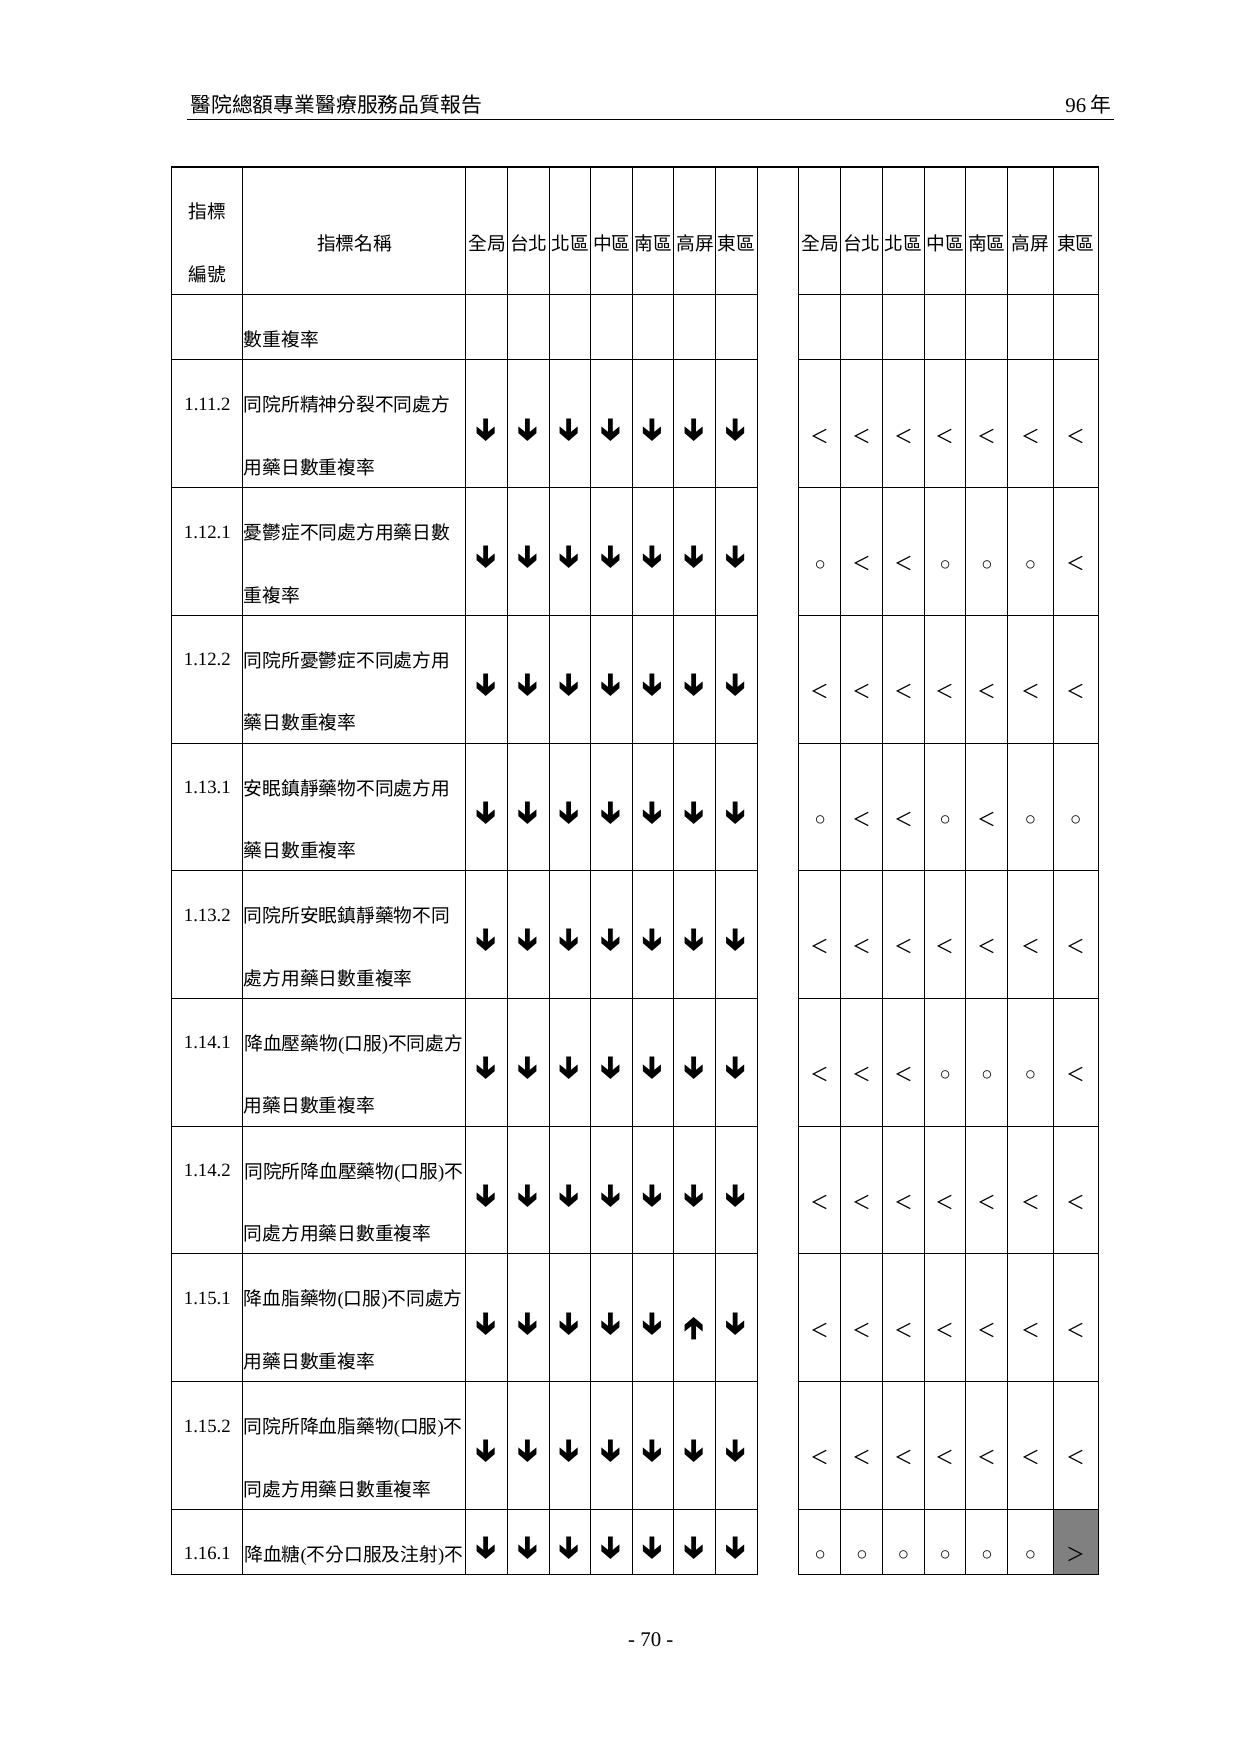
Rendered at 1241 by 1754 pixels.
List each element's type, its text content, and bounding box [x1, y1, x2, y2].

table_header 台北 [841, 168, 882, 294]
table_cell ＜ [799, 999, 840, 1126]
table_cell  [591, 999, 632, 1126]
table_cell 1.14.2 [172, 1127, 242, 1253]
table_cell [758, 998, 798, 1126]
table_cell  [550, 1127, 590, 1253]
table_cell ＜ [841, 360, 882, 487]
table_cell ＜ [1008, 1127, 1053, 1253]
table_cell  [591, 1510, 632, 1574]
table_cell [172, 295, 242, 359]
table_cell  [466, 1127, 507, 1253]
table_cell ＜ [841, 744, 882, 870]
table_cell  [674, 1254, 715, 1381]
table_cell  [550, 1254, 590, 1381]
table_cell [758, 1253, 798, 1381]
table_cell ＜ [841, 1254, 882, 1381]
table_cell ＜ [883, 1254, 924, 1381]
table_cell ○ [883, 1510, 924, 1574]
table_cell ＞ [1054, 1510, 1098, 1574]
table_header [758, 168, 798, 294]
table_cell 1.15.1 [172, 1254, 242, 1381]
table_cell  [716, 360, 757, 487]
table_cell ○ [1054, 744, 1098, 870]
table_cell  [674, 744, 715, 870]
table_cell [758, 359, 798, 487]
table_cell 憂鬱症不同處方用藥日數重複率 [243, 488, 465, 615]
table_cell  [591, 744, 632, 870]
table_cell ＜ [799, 1382, 840, 1509]
table_cell ＜ [799, 1254, 840, 1381]
table_header 南區 [633, 168, 673, 294]
table_cell  [633, 744, 673, 870]
table_cell  [466, 360, 507, 487]
table_cell ＜ [841, 999, 882, 1126]
table_cell ○ [1008, 744, 1053, 870]
table_cell [841, 295, 882, 359]
table_cell 1.11.2 [172, 360, 242, 487]
table_cell  [633, 616, 673, 742]
table_cell ○ [841, 1510, 882, 1574]
table_cell  [716, 1382, 757, 1509]
table_cell  [466, 1382, 507, 1509]
table_cell ＜ [841, 488, 882, 615]
table_header 南區 [966, 168, 1007, 294]
table_cell  [716, 871, 757, 998]
table_cell [799, 295, 840, 359]
table_cell [591, 295, 632, 359]
table_cell  [716, 1510, 757, 1574]
table_cell ＜ [925, 360, 965, 487]
table_cell  [508, 616, 549, 742]
table_cell ＜ [841, 616, 882, 742]
table_cell ＜ [799, 360, 840, 487]
table_cell [758, 294, 798, 359]
table_cell ＜ [966, 871, 1007, 998]
table_cell 降血糖(不分口服及注射)不 [243, 1510, 465, 1574]
table_cell ○ [1008, 488, 1053, 615]
table_cell ＜ [883, 360, 924, 487]
table_cell ＜ [966, 1127, 1007, 1253]
table_header 指標名稱 [243, 168, 465, 294]
table_cell  [716, 1254, 757, 1381]
table_cell  [633, 360, 673, 487]
table_cell ＜ [1054, 871, 1098, 998]
table_cell  [550, 616, 590, 742]
table_header 高屏 [674, 168, 715, 294]
table_cell  [674, 616, 715, 742]
table_header 中區 [925, 168, 965, 294]
table_cell 1.12.2 [172, 616, 242, 742]
table_cell  [633, 1382, 673, 1509]
table_cell ＜ [925, 1382, 965, 1509]
table_cell ○ [1008, 1510, 1053, 1574]
table_cell  [633, 999, 673, 1126]
table_cell ＜ [1008, 616, 1053, 742]
table_cell 1.13.1 [172, 744, 242, 870]
table_cell ○ [925, 999, 965, 1126]
table_cell 降血脂藥物(口服)不同處方用藥日數重複率 [243, 1254, 465, 1381]
table_cell ○ [925, 744, 965, 870]
table_cell 1.13.2 [172, 871, 242, 998]
table_cell 同院所降血壓藥物(口服)不同處方用藥日數重複率 [243, 1127, 465, 1253]
table_cell  [508, 999, 549, 1126]
table_cell  [633, 488, 673, 615]
table_cell ＜ [1054, 360, 1098, 487]
table_cell  [591, 1127, 632, 1253]
table_cell ○ [1008, 999, 1053, 1126]
table_cell ＜ [883, 1382, 924, 1509]
table_cell ＜ [966, 744, 1007, 870]
table_header 指標 編號 [172, 168, 242, 294]
table_cell [758, 743, 798, 870]
table_cell 數重複率 [243, 295, 465, 359]
table_cell ＜ [925, 871, 965, 998]
table_cell ＜ [883, 744, 924, 870]
table_cell ＜ [1054, 1127, 1098, 1253]
table_cell ＜ [966, 1254, 1007, 1381]
table_cell  [674, 1382, 715, 1509]
table_cell ＜ [925, 1127, 965, 1253]
table_header 北區 [550, 168, 590, 294]
table_cell  [633, 1254, 673, 1381]
table_cell [966, 295, 1007, 359]
table_cell ＜ [883, 616, 924, 742]
table_cell ＜ [1008, 1382, 1053, 1509]
table_header 高屏 [1008, 168, 1053, 294]
table_cell  [591, 871, 632, 998]
table_cell [466, 295, 507, 359]
table_cell ＜ [1054, 1254, 1098, 1381]
table_cell 1.15.2 [172, 1382, 242, 1509]
table_cell ○ [925, 1510, 965, 1574]
table_cell ○ [925, 488, 965, 615]
table_cell ＜ [883, 1127, 924, 1253]
table_cell ＜ [1008, 360, 1053, 487]
table_cell  [716, 999, 757, 1126]
table_cell  [466, 488, 507, 615]
table_cell [550, 295, 590, 359]
table_cell [674, 295, 715, 359]
table_cell  [550, 1382, 590, 1509]
table_cell  [591, 488, 632, 615]
table_cell  [716, 744, 757, 870]
table_cell 同院所降血脂藥物(口服)不同處方用藥日數重複率 [243, 1382, 465, 1509]
table_cell 同院所精神分裂不同處方用藥日數重複率 [243, 360, 465, 487]
table_cell  [550, 1510, 590, 1574]
table_cell 同院所安眠鎮靜藥物不同處方用藥日數重複率 [243, 871, 465, 998]
table_cell  [466, 1510, 507, 1574]
table_cell [1054, 295, 1098, 359]
table_cell  [466, 999, 507, 1126]
table_cell ＜ [883, 871, 924, 998]
table_cell  [591, 360, 632, 487]
table_header 東區 [1054, 168, 1098, 294]
table_cell ＜ [966, 1382, 1007, 1509]
table_cell [508, 295, 549, 359]
table_cell ○ [799, 744, 840, 870]
table_cell [758, 1126, 798, 1253]
table_cell ○ [799, 488, 840, 615]
table_cell ＜ [966, 360, 1007, 487]
table_cell ＜ [841, 1382, 882, 1509]
table_cell  [716, 1127, 757, 1253]
table_header 北區 [883, 168, 924, 294]
table_cell  [633, 871, 673, 998]
table_cell  [633, 1127, 673, 1253]
table_cell [925, 295, 965, 359]
table_cell  [508, 488, 549, 615]
table_cell ＜ [1008, 1254, 1053, 1381]
table_cell ＜ [799, 616, 840, 742]
table_cell  [674, 1510, 715, 1574]
table_cell  [508, 1127, 549, 1253]
table_cell  [550, 360, 590, 487]
table_cell ○ [966, 1510, 1007, 1574]
table_cell ○ [966, 488, 1007, 615]
table_cell ＜ [841, 871, 882, 998]
table_cell ＜ [925, 1254, 965, 1381]
table_cell 安眠鎮靜藥物不同處方用藥日數重複率 [243, 744, 465, 870]
table_cell ＜ [1054, 1382, 1098, 1509]
table_cell  [466, 616, 507, 742]
table_cell 同院所憂鬱症不同處方用藥日數重複率 [243, 616, 465, 742]
table_cell ＜ [799, 1127, 840, 1253]
table_cell 1.12.1 [172, 488, 242, 615]
table_cell  [508, 871, 549, 998]
table_cell  [508, 1382, 549, 1509]
table_cell ＜ [799, 871, 840, 998]
table_cell [758, 487, 798, 615]
table_header 中區 [591, 168, 632, 294]
table_cell [883, 295, 924, 359]
table_cell  [674, 488, 715, 615]
table_cell  [591, 1382, 632, 1509]
table_cell ＜ [966, 616, 1007, 742]
table_cell  [550, 488, 590, 615]
table_cell  [550, 999, 590, 1126]
table_cell 1.16.1 [172, 1510, 242, 1574]
table_cell  [508, 360, 549, 487]
table_cell  [716, 616, 757, 742]
table_cell  [633, 1510, 673, 1574]
table_cell [633, 295, 673, 359]
table_cell 1.14.1 [172, 999, 242, 1126]
table_cell  [508, 1254, 549, 1381]
table_cell ＜ [1008, 871, 1053, 998]
table_cell ＜ [1054, 488, 1098, 615]
table_cell ＜ [883, 999, 924, 1126]
table_cell  [466, 1254, 507, 1381]
table_cell  [591, 1254, 632, 1381]
table_header 東區 [716, 168, 757, 294]
table_cell ＜ [1054, 999, 1098, 1126]
table_cell ＜ [925, 616, 965, 742]
table_cell ○ [966, 999, 1007, 1126]
table_cell [1008, 295, 1053, 359]
table_cell [716, 295, 757, 359]
table_cell  [508, 744, 549, 870]
table_header 台北 [508, 168, 549, 294]
table_cell [758, 1381, 798, 1509]
table_cell  [550, 744, 590, 870]
table_cell [758, 870, 798, 998]
table_cell  [674, 360, 715, 487]
table_cell  [466, 744, 507, 870]
table_cell  [674, 871, 715, 998]
table_cell  [550, 871, 590, 998]
table_cell  [508, 1510, 549, 1574]
table_cell ＜ [883, 488, 924, 615]
table_cell 降血壓藥物(口服)不同處方用藥日數重複率 [243, 999, 465, 1126]
table_header 全局 [466, 168, 507, 294]
table_cell [758, 1509, 798, 1574]
table_cell  [716, 488, 757, 615]
table_cell  [466, 871, 507, 998]
table_cell [758, 615, 798, 742]
table_cell ＜ [1054, 616, 1098, 742]
table_header 全局 [799, 168, 840, 294]
table_cell ＜ [841, 1127, 882, 1253]
table_cell  [674, 999, 715, 1126]
table_cell  [591, 616, 632, 742]
table_cell ○ [799, 1510, 840, 1574]
table_cell  [674, 1127, 715, 1253]
